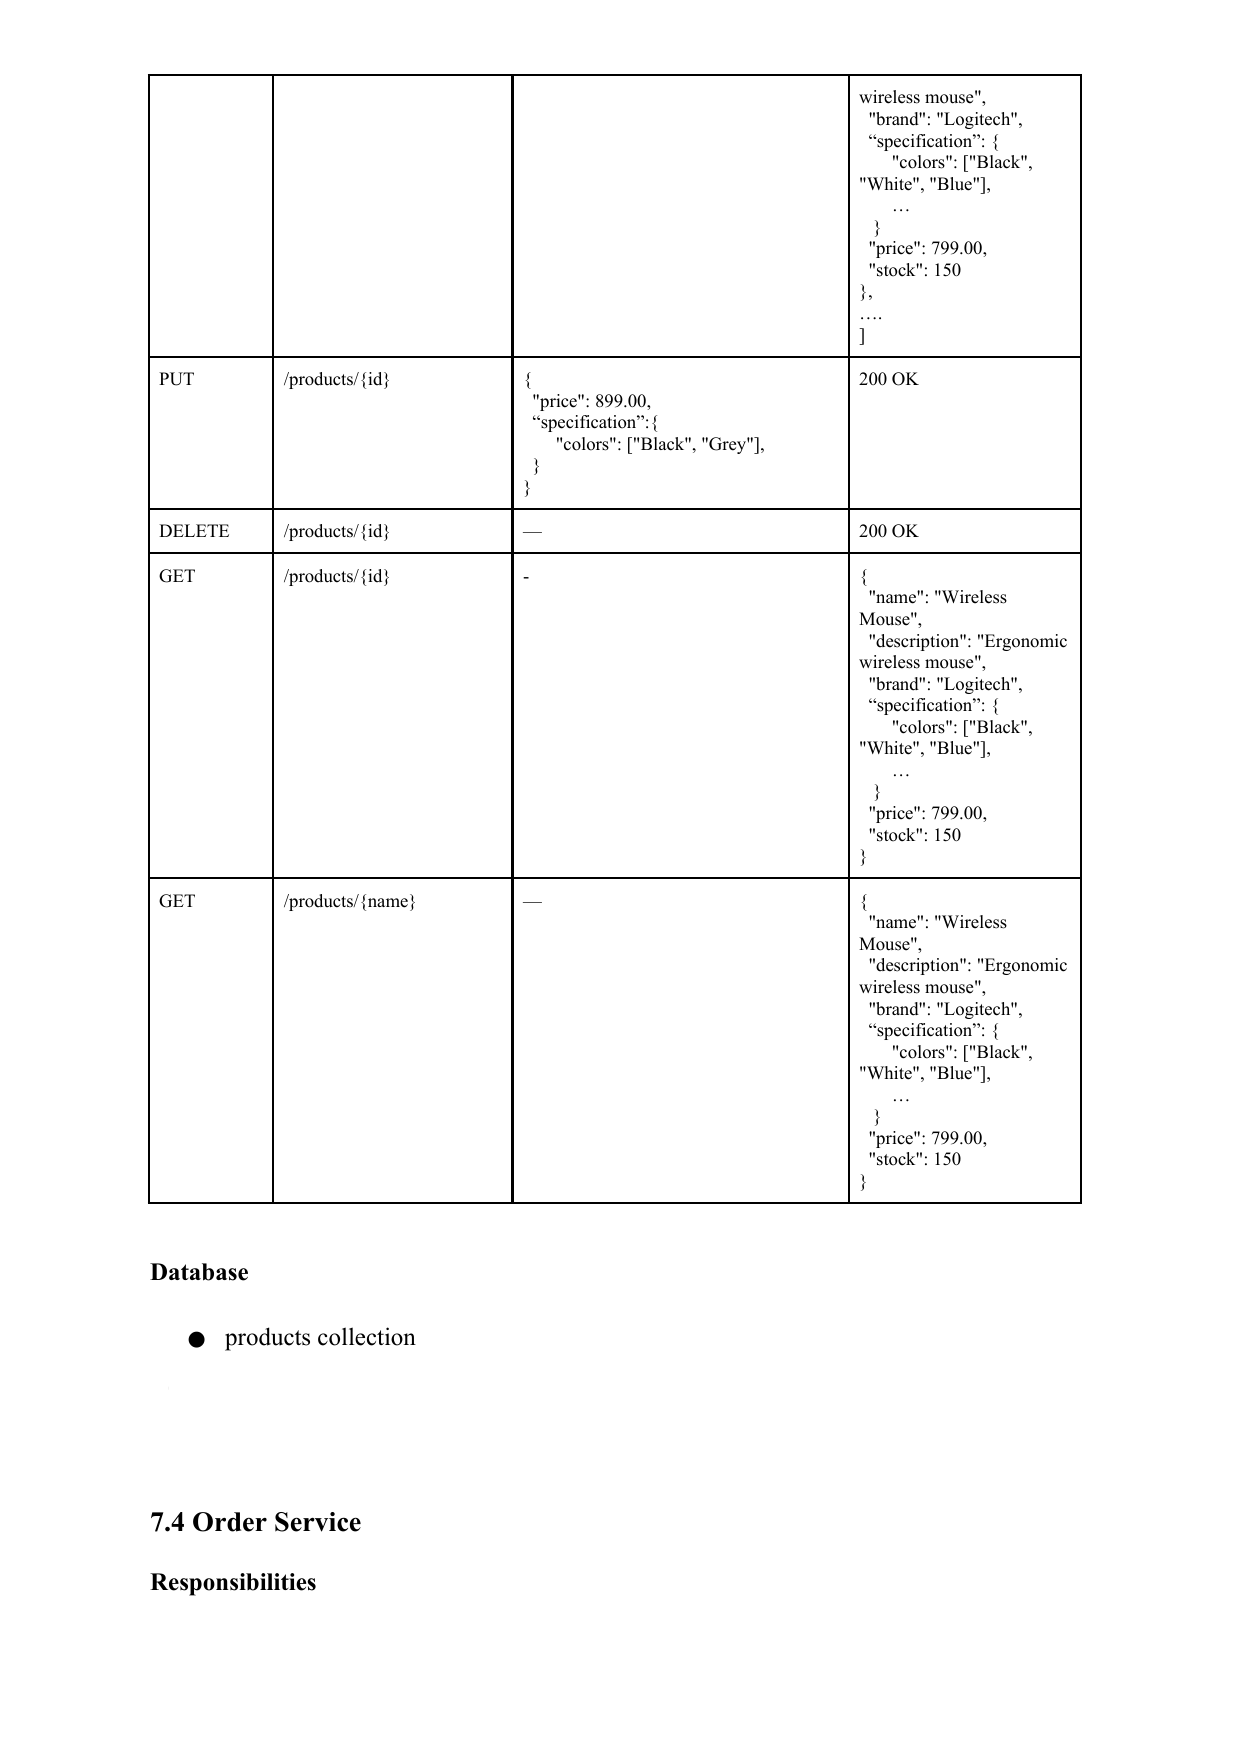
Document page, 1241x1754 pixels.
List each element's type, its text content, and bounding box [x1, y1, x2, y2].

table_cell wireless mouse", "brand": "Logitech", “specification”: { "colors": ["Black", "White", "Blue"], … } "price": 799.00, "stock": 150 }, …. ] [850, 76, 1080, 356]
table_cell GET [150, 879, 272, 1202]
text Responsibilities [150, 1567, 1090, 1596]
table_cell [274, 76, 511, 356]
table_cell [150, 76, 272, 356]
table_cell /products/{name} [274, 879, 511, 1202]
table_cell DELETE [150, 510, 272, 552]
table_cell 200 OK [850, 510, 1080, 552]
text 7.4 Order Service [150, 1505, 1090, 1538]
table_cell /products/{id} [274, 510, 511, 552]
table_cell 200 OK [850, 358, 1080, 508]
table_cell — [514, 510, 848, 552]
table_cell - [514, 554, 848, 877]
table_cell /products/{id} [274, 554, 511, 877]
table_cell GET [150, 554, 272, 877]
list products collection [187, 1315, 1090, 1357]
table_cell [514, 76, 848, 356]
table_cell /products/{id} [274, 358, 511, 508]
table_cell { "name": "Wireless Mouse", "description": "Ergonomic wireless mouse", "brand": "Logitech", “specification”: { "colors": ["Black", "White", "Blue"], … } "price": 799.00, "stock": 150 } [850, 879, 1080, 1202]
table_cell { "name": "Wireless Mouse", "description": "Ergonomic wireless mouse", "brand": "Logitech", “specification”: { "colors": ["Black", "White", "Blue"], … } "price": 799.00, "stock": 150 } [850, 554, 1080, 877]
table_cell { "price": 899.00, “specification”:{ "colors": ["Black", "Grey"], } } [514, 358, 848, 508]
table_cell PUT [150, 358, 272, 508]
text Database [150, 1257, 1090, 1286]
table_cell — [514, 879, 848, 1202]
